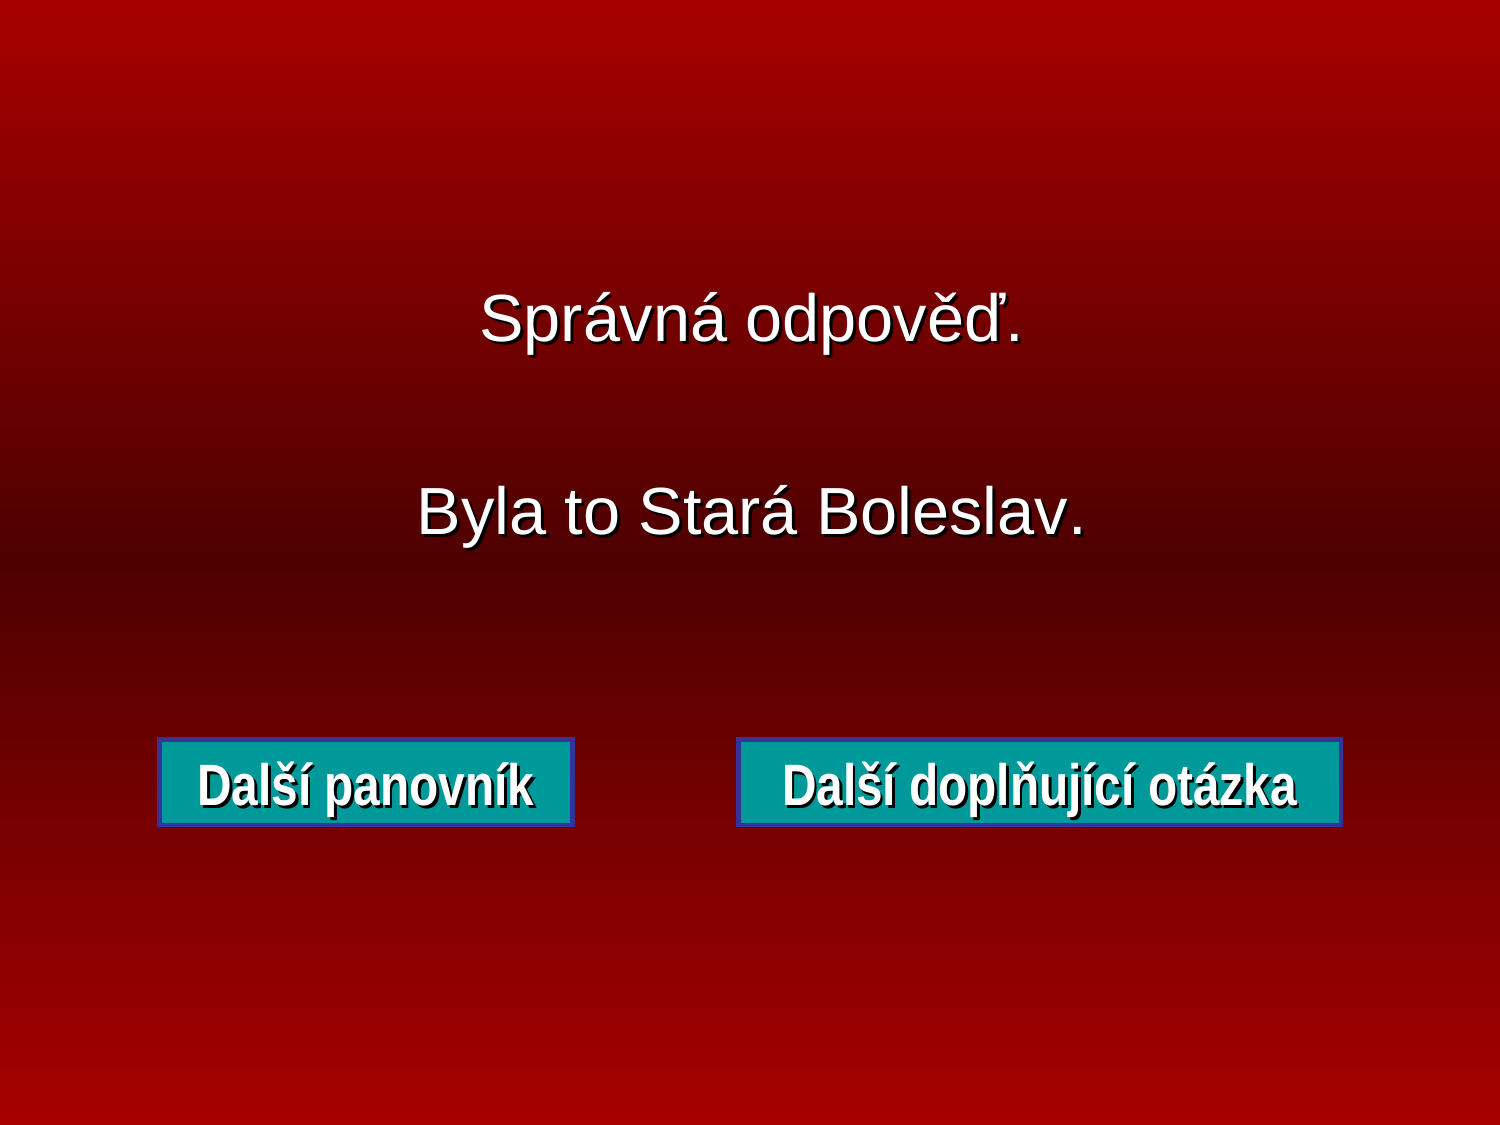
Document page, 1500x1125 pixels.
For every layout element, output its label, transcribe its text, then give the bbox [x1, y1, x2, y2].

text_box Další doplňující otázka [738, 739, 1341, 826]
text_box Další panovník [159, 739, 573, 826]
list Správná odpověď. Byla to Stará Boleslav. [76, 267, 1427, 1011]
